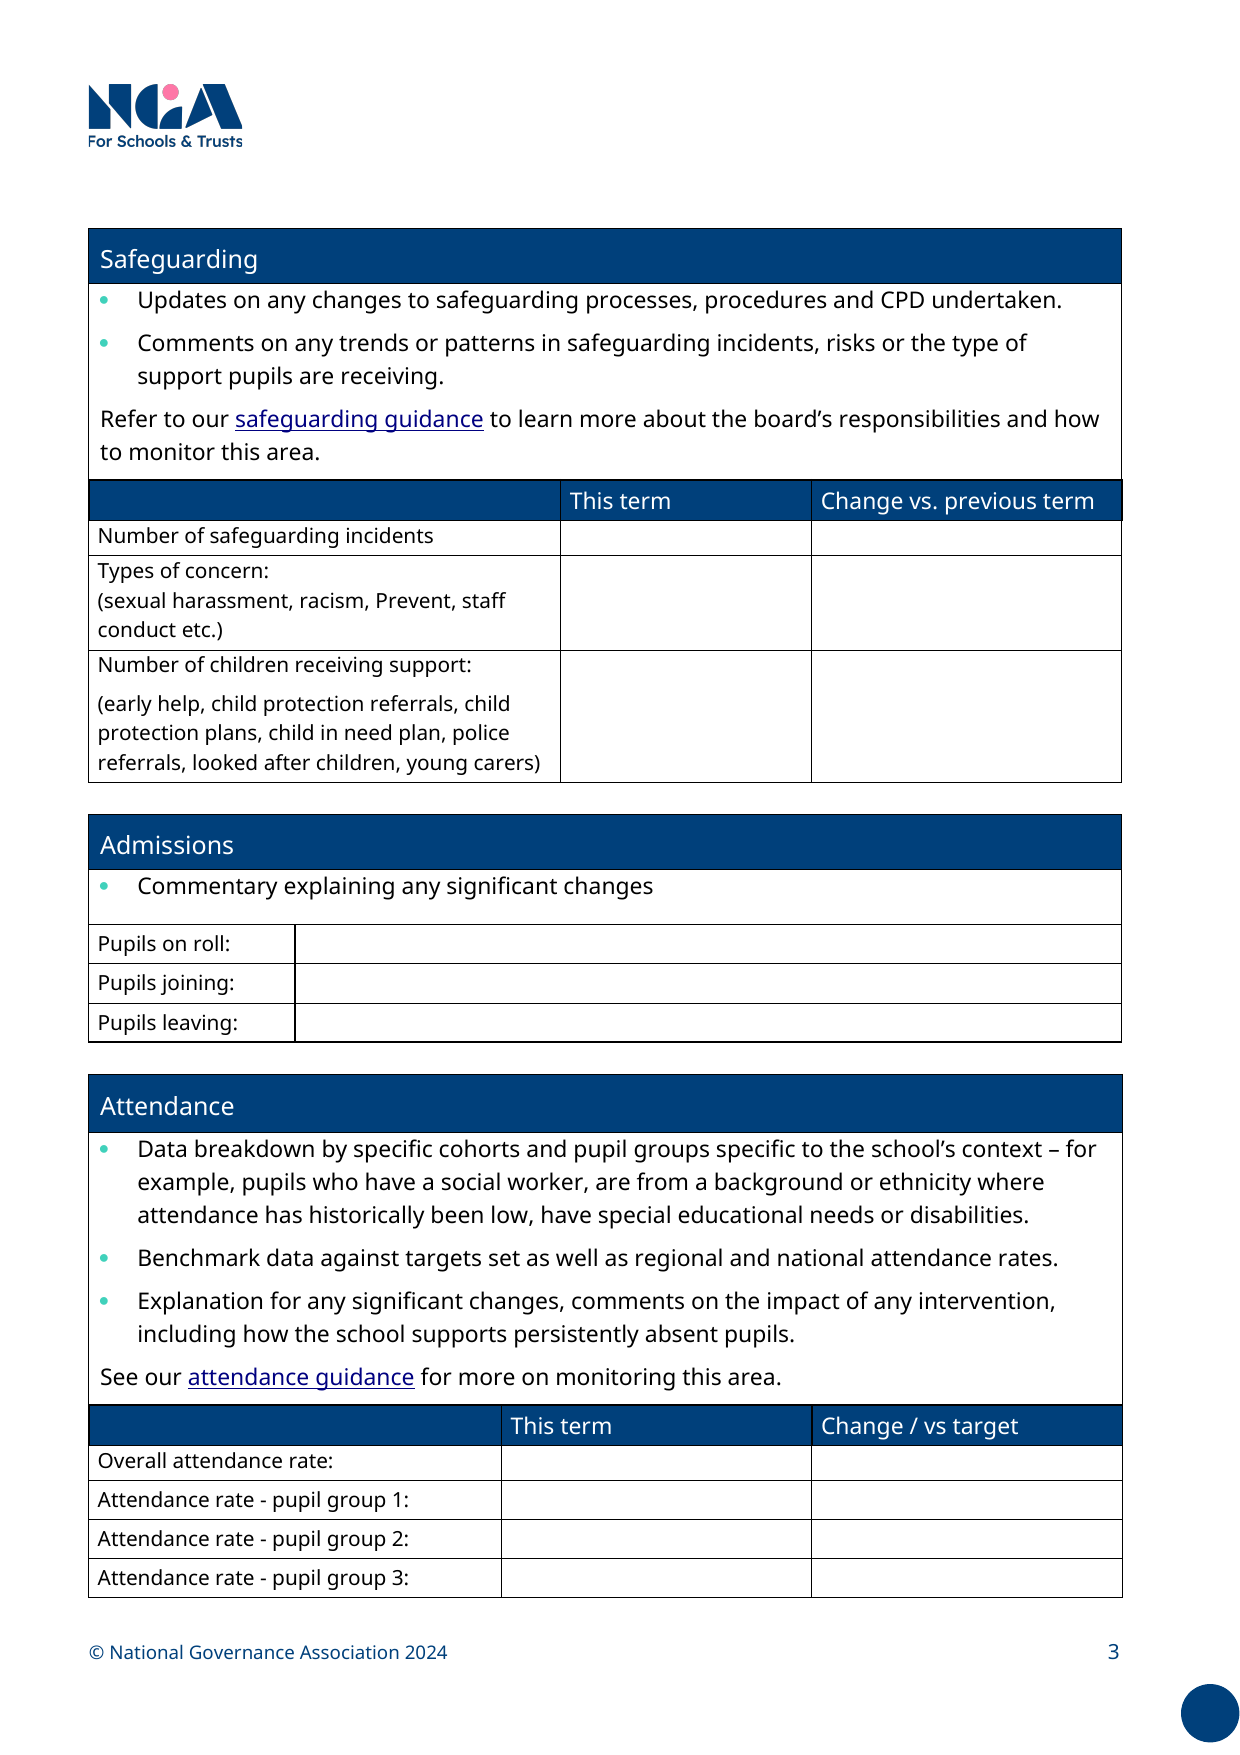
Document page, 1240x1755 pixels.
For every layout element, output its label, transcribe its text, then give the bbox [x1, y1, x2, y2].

table_cell [812, 1520, 1122, 1558]
table_cell Attendance rate - pupil group 2: [89, 1520, 501, 1558]
table_cell Change / vs target [813, 1406, 1122, 1445]
table_header Admissions [89, 815, 1121, 869]
table_cell Pupils leaving: [89, 1004, 294, 1041]
table_cell [296, 1004, 1121, 1041]
table_cell [502, 1559, 811, 1597]
table_cell This term [502, 1406, 811, 1445]
table_cell [502, 1446, 811, 1480]
table_cell Attendance rate - pupil group 1: [89, 1481, 501, 1519]
table_cell [296, 964, 1121, 1002]
table_cell Pupils on roll: [89, 925, 294, 963]
table_cell Types of concern: (sexual harassment, racism, Prevent, staff conduct etc.) [89, 556, 560, 649]
table_cell [502, 1481, 811, 1519]
table_cell [812, 1446, 1122, 1480]
table_cell Pupils joining: [89, 964, 294, 1002]
table_header Safeguarding [89, 229, 1121, 283]
table_header Attendance [89, 1075, 1122, 1132]
table_cell Overall attendance rate: [89, 1446, 501, 1480]
table_cell [502, 1520, 811, 1558]
table_cell [90, 481, 560, 520]
table_cell Change vs. previous term [812, 481, 1121, 520]
table_cell [296, 925, 1121, 963]
table_cell [561, 651, 811, 782]
table_cell Updates on any changes to safeguarding processes, procedures and CPD undertaken. Comments on any trends or patterns in safeguarding incidents, risks or the type of support pupils are receiving. Refer to our safeguarding guidance to learn more about the board’s responsibilities and how to monitor this area. [89, 284, 1121, 479]
table_cell Data breakdown by specific cohorts and pupil groups specific to the school’s context – for example, pupils who have a social worker, are from a background or ethnicity where attendance has historically been low, have special educational needs or disabilities. Benchmark data against targets set as well as regional and national attendance rates. Explanation for any significant changes, comments on the impact of any intervention, including how the school supports persistently absent pupils. See our attendance guidance for more on monitoring this area. [89, 1133, 1122, 1404]
table_cell Attendance rate - pupil group 3: [89, 1559, 501, 1597]
table_cell Number of children receiving support: (early help, child protection referrals, child protection plans, child in need plan, police referrals, looked after children, young carers) [89, 651, 560, 782]
table_cell [561, 556, 811, 649]
table_cell This term [561, 481, 811, 520]
table_cell [812, 651, 1121, 782]
table_cell [812, 556, 1121, 649]
table_cell [90, 1406, 501, 1445]
table_cell [812, 1481, 1122, 1519]
table_cell Number of safeguarding incidents [89, 521, 560, 555]
table_cell [561, 521, 811, 555]
table_cell [812, 1559, 1122, 1597]
table_cell [812, 521, 1121, 555]
table_cell Commentary explaining any significant changes [89, 870, 1121, 924]
